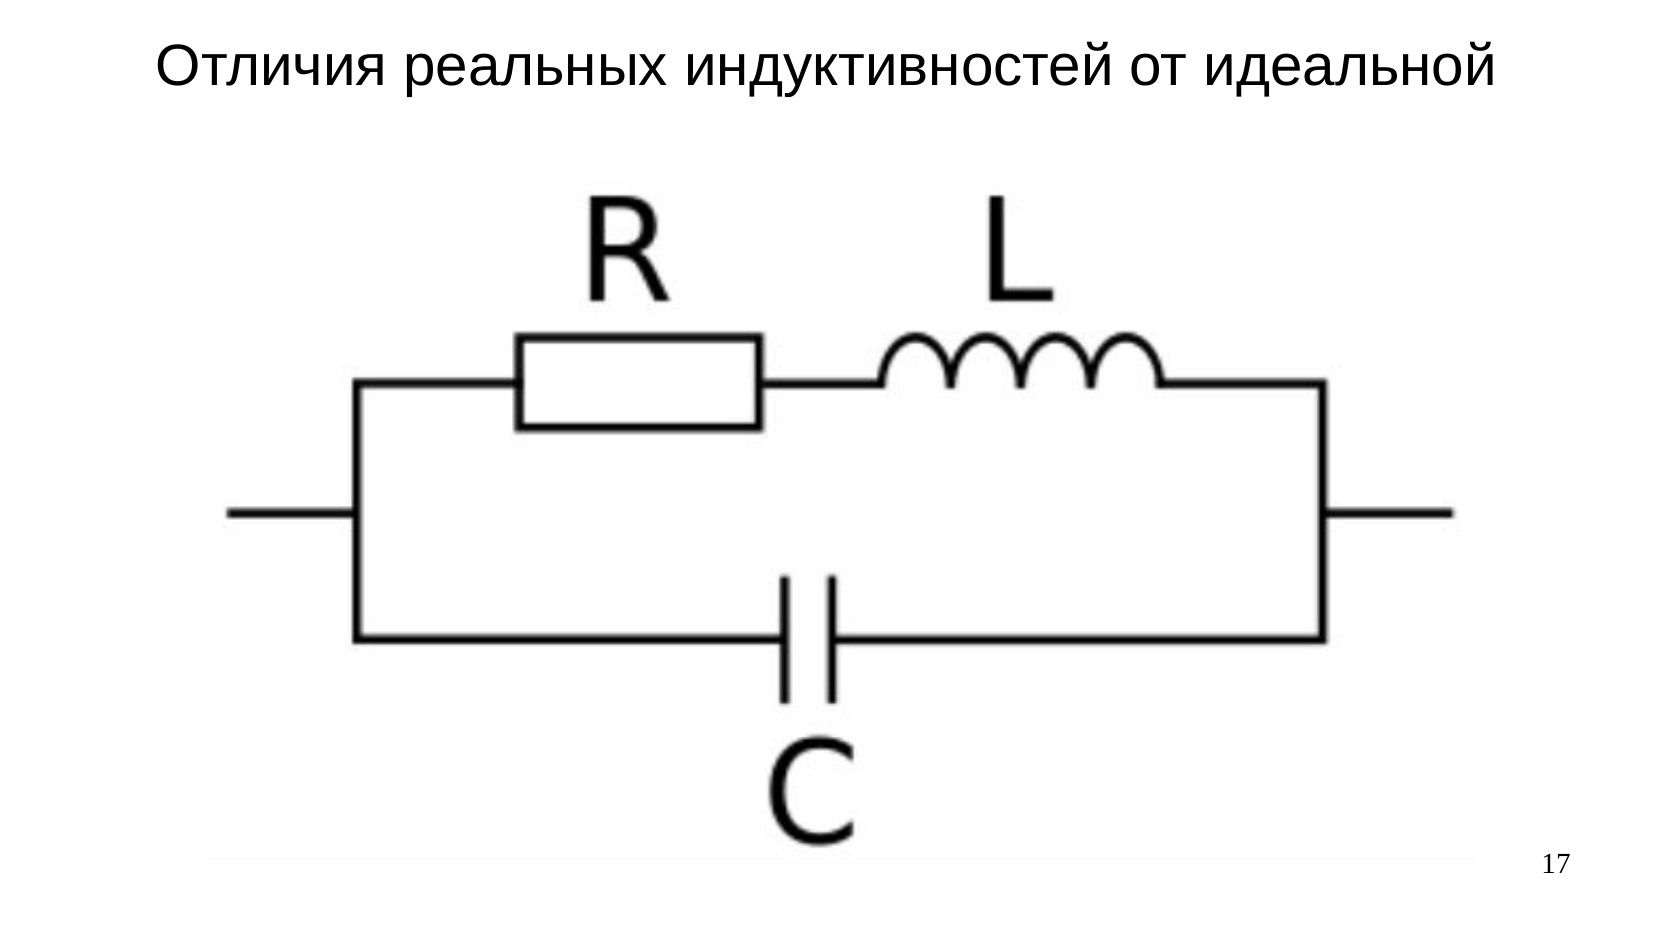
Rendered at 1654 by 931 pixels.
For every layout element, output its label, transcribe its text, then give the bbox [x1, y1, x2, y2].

title Отличия реальных индуктивностей от идеальной [82, 12, 1571, 119]
picture [206, 179, 1477, 865]
